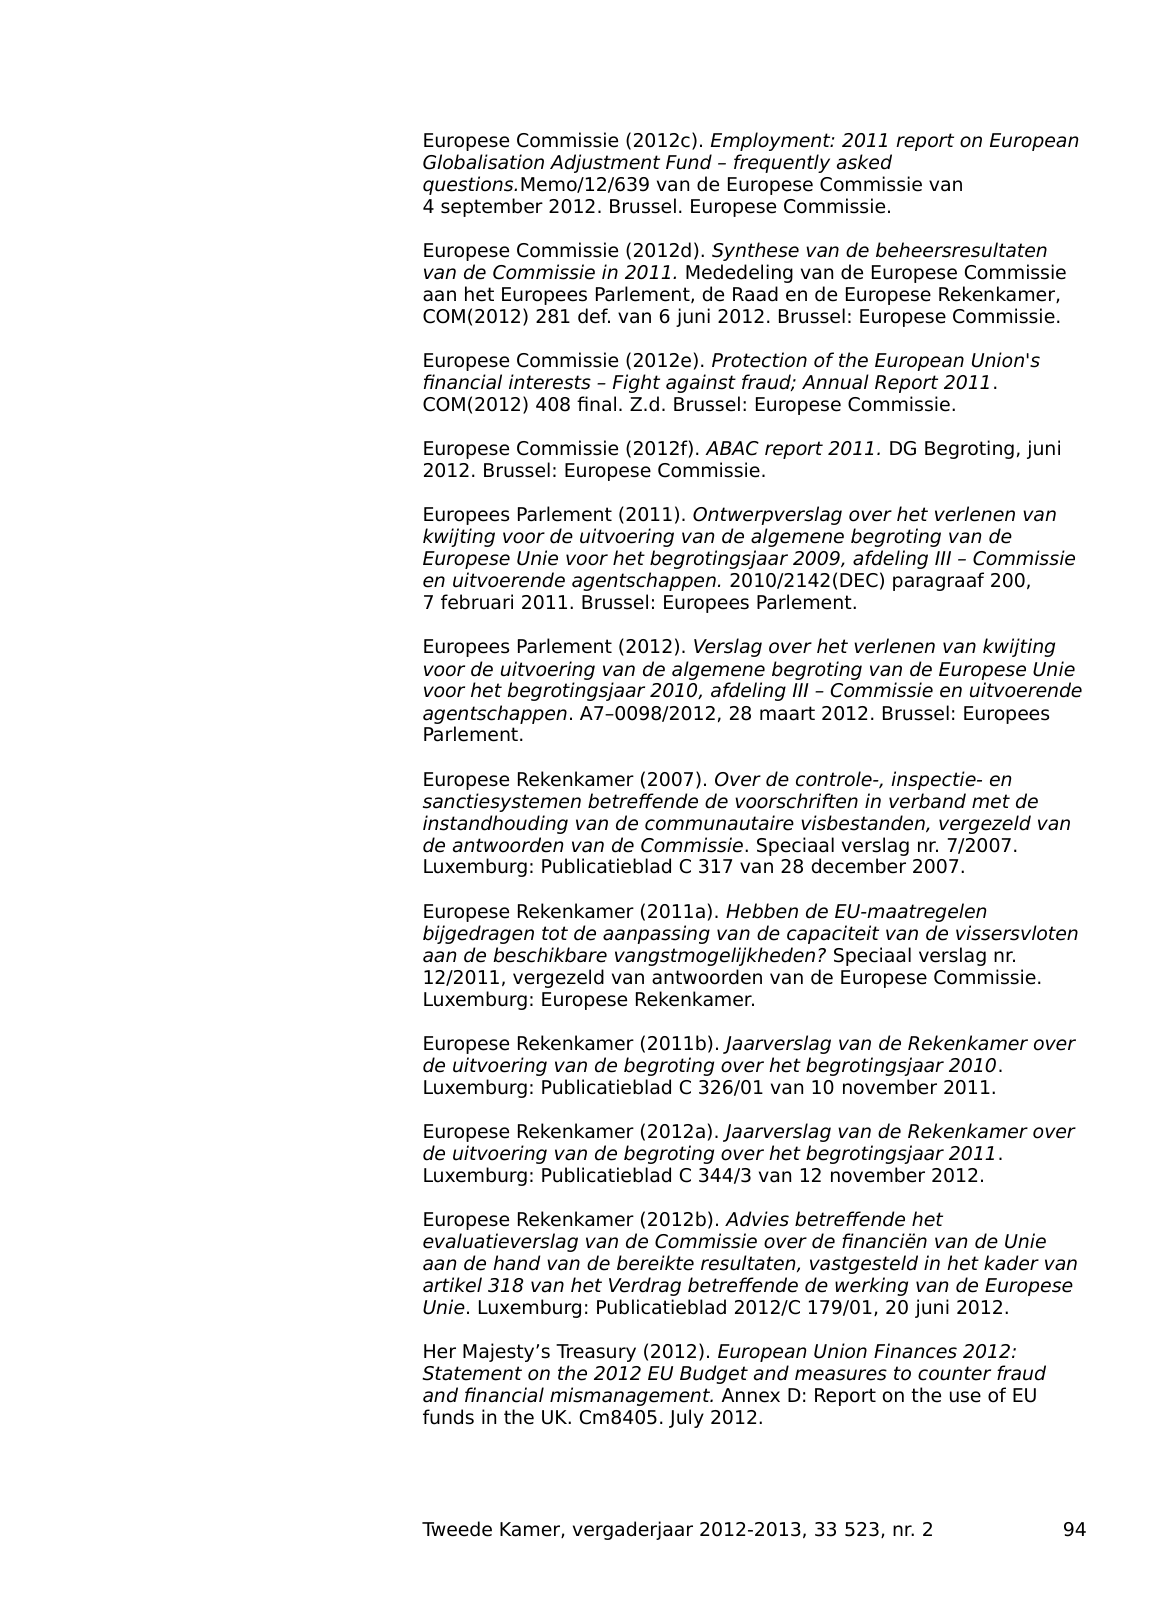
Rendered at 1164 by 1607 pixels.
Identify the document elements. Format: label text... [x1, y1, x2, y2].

text Europese Commissie (2012f). ABAC report 2011. DG Begroting, juni 2012. Brussel: Europese Commissie. [422, 438, 1087, 482]
text Europese Rekenkamer (2011b). Jaarverslag van de Rekenkamer over de uitvoering van de begroting over het begrotingsjaar 2010. Luxemburg: Publicatieblad C 326/01 van 10 november 2011. [422, 1033, 1087, 1099]
text Europese Commissie (2012d). Synthese van de beheersresultaten van de Commissie in 2011. Mededeling van de Europese Commissie aan het Europees Parlement, de Raad en de Europese Rekenkamer, COM(2012) 281 def. van 6 juni 2012. Brussel: Europese Commissie. [422, 240, 1087, 328]
text Europese Rekenkamer (2007). Over de controle-, inspectie- en sanctiesystemen betreffende de voorschriften in verband met de instandhouding van de communautaire visbestanden, vergezeld van de antwoorden van de Commissie. Speciaal verslag nr. 7/2007. Luxemburg: Publicatieblad C 317 van 28 december 2007. [422, 768, 1087, 878]
text Europese Rekenkamer (2012a). Jaarverslag van de Rekenkamer over de uitvoering van de begroting over het begrotingsjaar 2011. Luxemburg: Publicatieblad C 344/3 van 12 november 2012. [422, 1121, 1087, 1187]
text Europese Rekenkamer (2011a). Hebben de EU-maatregelen bijgedragen tot de aanpassing van de capaciteit van de vissersvloten aan de beschikbare vangstmogelijkheden? Speciaal verslag nr. 12/2011, vergezeld van antwoorden van de Europese Commissie. Luxemburg: Europese Rekenkamer. [422, 901, 1087, 1011]
text Europese Commissie (2012c). Employment: 2011 report on European Globalisation Adjustment Fund – frequently asked questions.Memo/12/639 van de Europese Commissie van 4 september 2012. Brussel. Europese Commissie. [422, 130, 1087, 218]
text Europees Parlement (2012). Verslag over het verlenen van kwijting voor de uitvoering van de algemene begroting van de Europese Unie voor het begrotingsjaar 2010, afdeling III – Commissie en uitvoerende agentschappen. A7–0098/2012, 28 maart 2012. Brussel: Europees Parlement. [422, 636, 1087, 746]
text Europees Parlement (2011). Ontwerpverslag over het verlenen van kwijting voor de uitvoering van de algemene begroting van de Europese Unie voor het begrotingsjaar 2009, afdeling III – Commissie en uitvoerende agentschappen. 2010/2142(DEC) paragraaf 200, 7 februari 2011. Brussel: Europees Parlement. [422, 504, 1087, 614]
text Europese Rekenkamer (2012b). Advies betreffende het evaluatieverslag van de Commissie over de financiën van de Unie aan de hand van de bereikte resultaten, vastgesteld in het kader van artikel 318 van het Verdrag betreffende de werking van de Europese Unie. Luxemburg: Publicatieblad 2012/C 179/01, 20 juni 2012. [422, 1209, 1087, 1319]
text Her Majesty’s Treasury (2012). European Union Finances 2012: Statement on the 2012 EU Budget and measures to counter fraud and financial mismanagement. Annex D: Report on the use of EU funds in the UK. Cm8405. July 2012. [422, 1341, 1087, 1429]
text Europese Commissie (2012e). Protection of the European Union's financial interests – Fight against fraud; Annual Report 2011. COM(2012) 408 final. Z.d. Brussel: Europese Commissie. [422, 350, 1087, 416]
